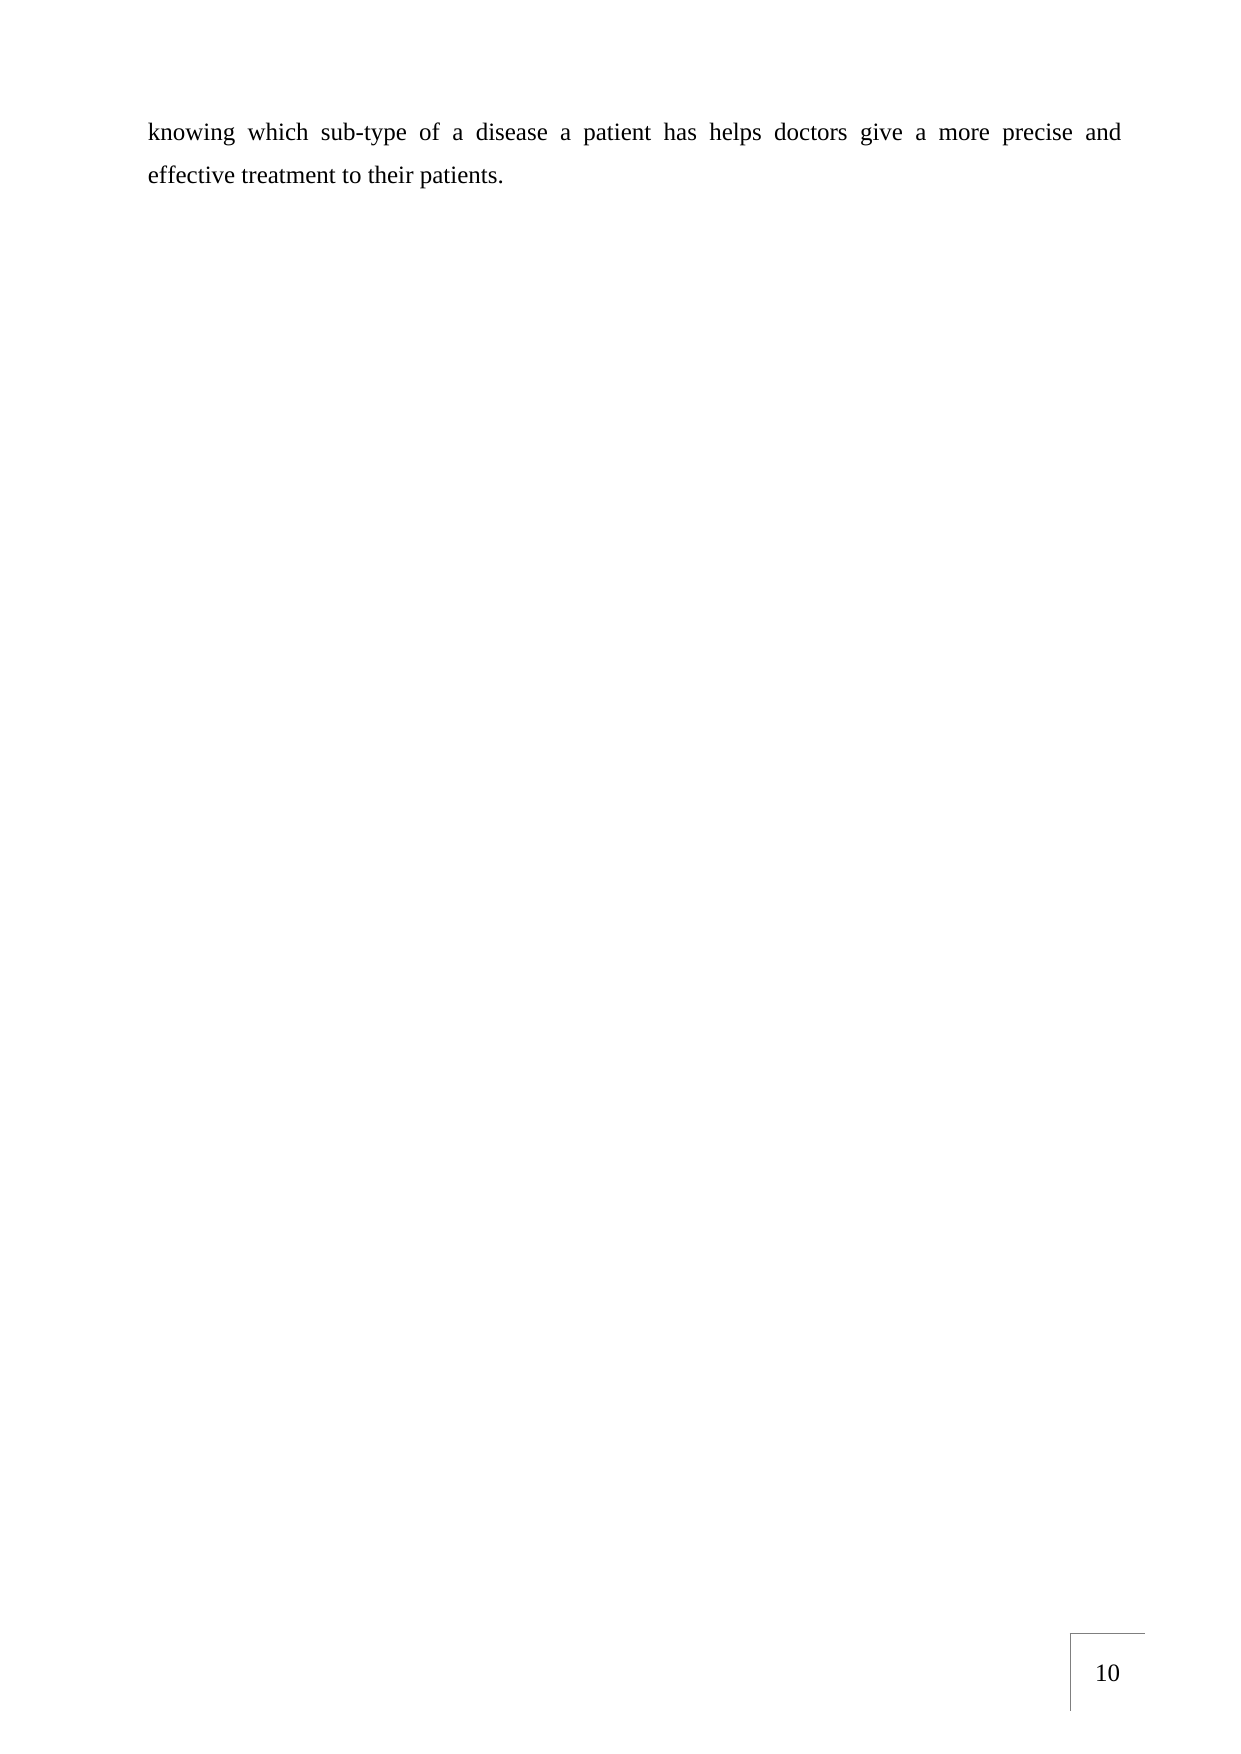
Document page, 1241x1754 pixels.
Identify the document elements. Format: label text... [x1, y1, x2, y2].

text knowing which sub-type of a disease a patient has helps doctors give a more precise and effective treatment to their patients. [148, 117, 1122, 189]
